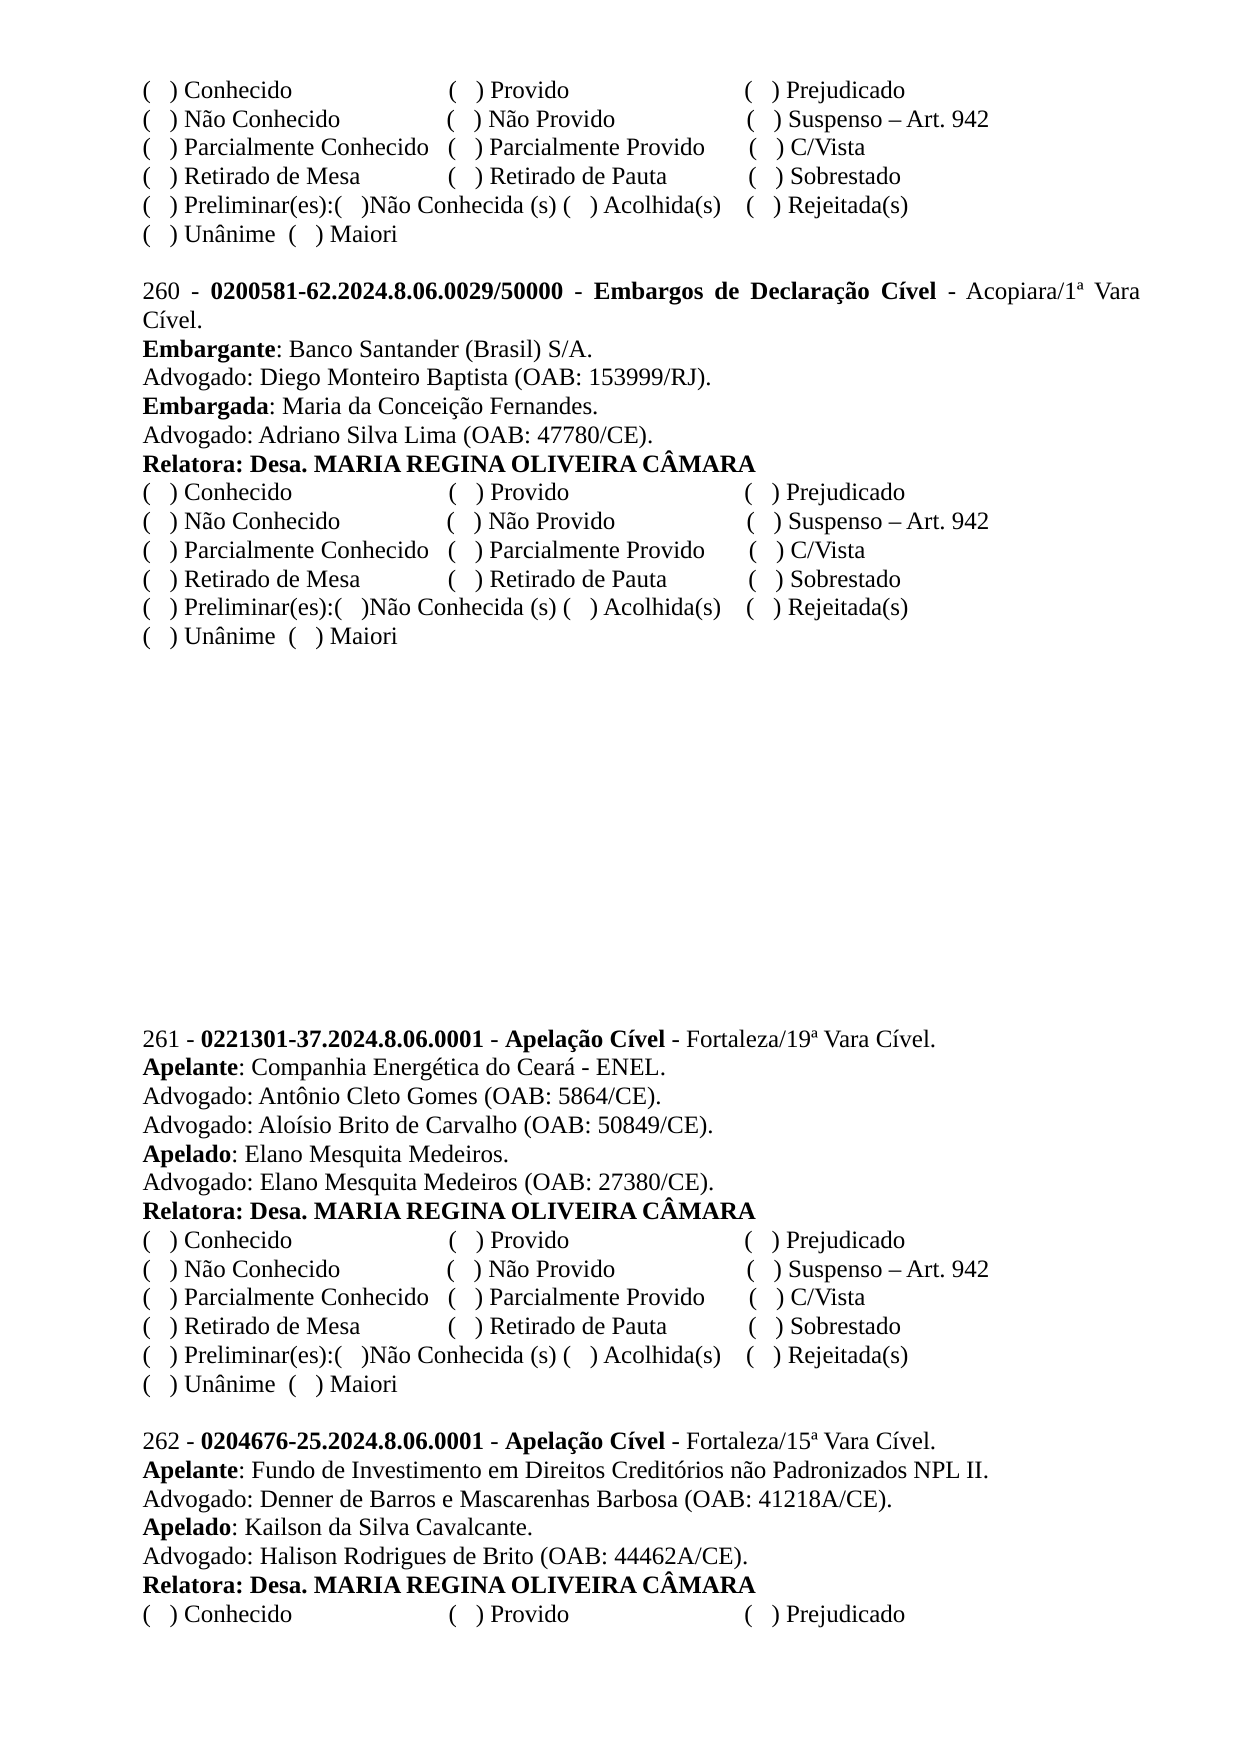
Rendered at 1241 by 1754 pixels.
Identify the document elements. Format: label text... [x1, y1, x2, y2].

text Apelado: Kailson da Silva Cavalcante. [142, 1512, 1141, 1541]
text Relatora: Desa. MARIA REGINA OLIVEIRA CÂMARA [142, 1196, 1141, 1225]
text ( ) Unânime ( ) Maiori [142, 1369, 1158, 1397]
text ( ) Conhecido ( ) Provido ( ) Prejudicado [142, 75, 1141, 104]
text Embargante: Banco Santander (Brasil) S/A. [142, 334, 1141, 362]
text Relatora: Desa. MARIA REGINA OLIVEIRA CÂMARA [142, 1570, 1141, 1599]
text ( ) Parcialmente Conhecido ( ) Parcialmente Provido ( ) C/Vista [142, 132, 1158, 161]
text ( ) Retirado de Mesa ( ) Retirado de Pauta ( ) Sobrestado [142, 161, 1158, 190]
text ( ) Unânime ( ) Maiori [142, 219, 1158, 247]
text Advogado: Aloísio Brito de Carvalho (OAB: 50849/CE). [142, 1110, 1141, 1139]
text ( ) Unânime ( ) Maiori [142, 621, 1158, 650]
text 261 - 0221301-37.2024.8.06.0001 - Apelação Cível - Fortaleza/19ª Vara Cível. [142, 1024, 1141, 1052]
text Advogado: Elano Mesquita Medeiros (OAB: 27380/CE). [142, 1167, 1141, 1196]
text ( ) Não Conhecido ( ) Não Provido ( ) Suspenso – Art. 942 [142, 506, 1158, 535]
text Advogado: Adriano Silva Lima (OAB: 47780/CE). [142, 420, 1141, 449]
text Advogado: Antônio Cleto Gomes (OAB: 5864/CE). [142, 1081, 1141, 1110]
text Embargada: Maria da Conceição Fernandes. [142, 391, 1141, 420]
text Advogado: Halison Rodrigues de Brito (OAB: 44462A/CE). [142, 1541, 1141, 1570]
text ( ) Parcialmente Conhecido ( ) Parcialmente Provido ( ) C/Vista [142, 1282, 1158, 1311]
text ( ) Conhecido ( ) Provido ( ) Prejudicado [142, 1599, 1141, 1627]
text ( ) Retirado de Mesa ( ) Retirado de Pauta ( ) Sobrestado [142, 1311, 1158, 1340]
text ( ) Parcialmente Conhecido ( ) Parcialmente Provido ( ) C/Vista [142, 535, 1158, 564]
text ( ) Conhecido ( ) Provido ( ) Prejudicado [142, 1225, 1141, 1254]
text ( ) Não Conhecido ( ) Não Provido ( ) Suspenso – Art. 942 [142, 1254, 1158, 1282]
text ( ) Preliminar(es):( )Não Conhecida (s) ( ) Acolhida(s) ( ) Rejeitada(s) [142, 592, 1158, 621]
text ( ) Preliminar(es):( )Não Conhecida (s) ( ) Acolhida(s) ( ) Rejeitada(s) [142, 190, 1158, 219]
text 260 - 0200581-62.2024.8.06.0029/50000 - Embargos de Declaração Cível - Acopiara/1ª Vara Cível. [142, 276, 1141, 334]
text ( ) Conhecido ( ) Provido ( ) Prejudicado [142, 477, 1141, 506]
text Relatora: Desa. MARIA REGINA OLIVEIRA CÂMARA [142, 449, 1141, 477]
text Apelado: Elano Mesquita Medeiros. [142, 1139, 1141, 1167]
text Apelante: Companhia Energética do Ceará - ENEL. [142, 1052, 1141, 1081]
text Advogado: Denner de Barros e Mascarenhas Barbosa (OAB: 41218A/CE). [142, 1484, 1141, 1512]
text ( ) Não Conhecido ( ) Não Provido ( ) Suspenso – Art. 942 [142, 104, 1158, 132]
text Advogado: Diego Monteiro Baptista (OAB: 153999/RJ). [142, 362, 1141, 391]
text ( ) Retirado de Mesa ( ) Retirado de Pauta ( ) Sobrestado [142, 564, 1158, 592]
text Apelante: Fundo de Investimento em Direitos Creditórios não Padronizados NPL II. [142, 1455, 1141, 1484]
text 262 - 0204676-25.2024.8.06.0001 - Apelação Cível - Fortaleza/15ª Vara Cível. [142, 1426, 1141, 1455]
text ( ) Preliminar(es):( )Não Conhecida (s) ( ) Acolhida(s) ( ) Rejeitada(s) [142, 1340, 1158, 1369]
